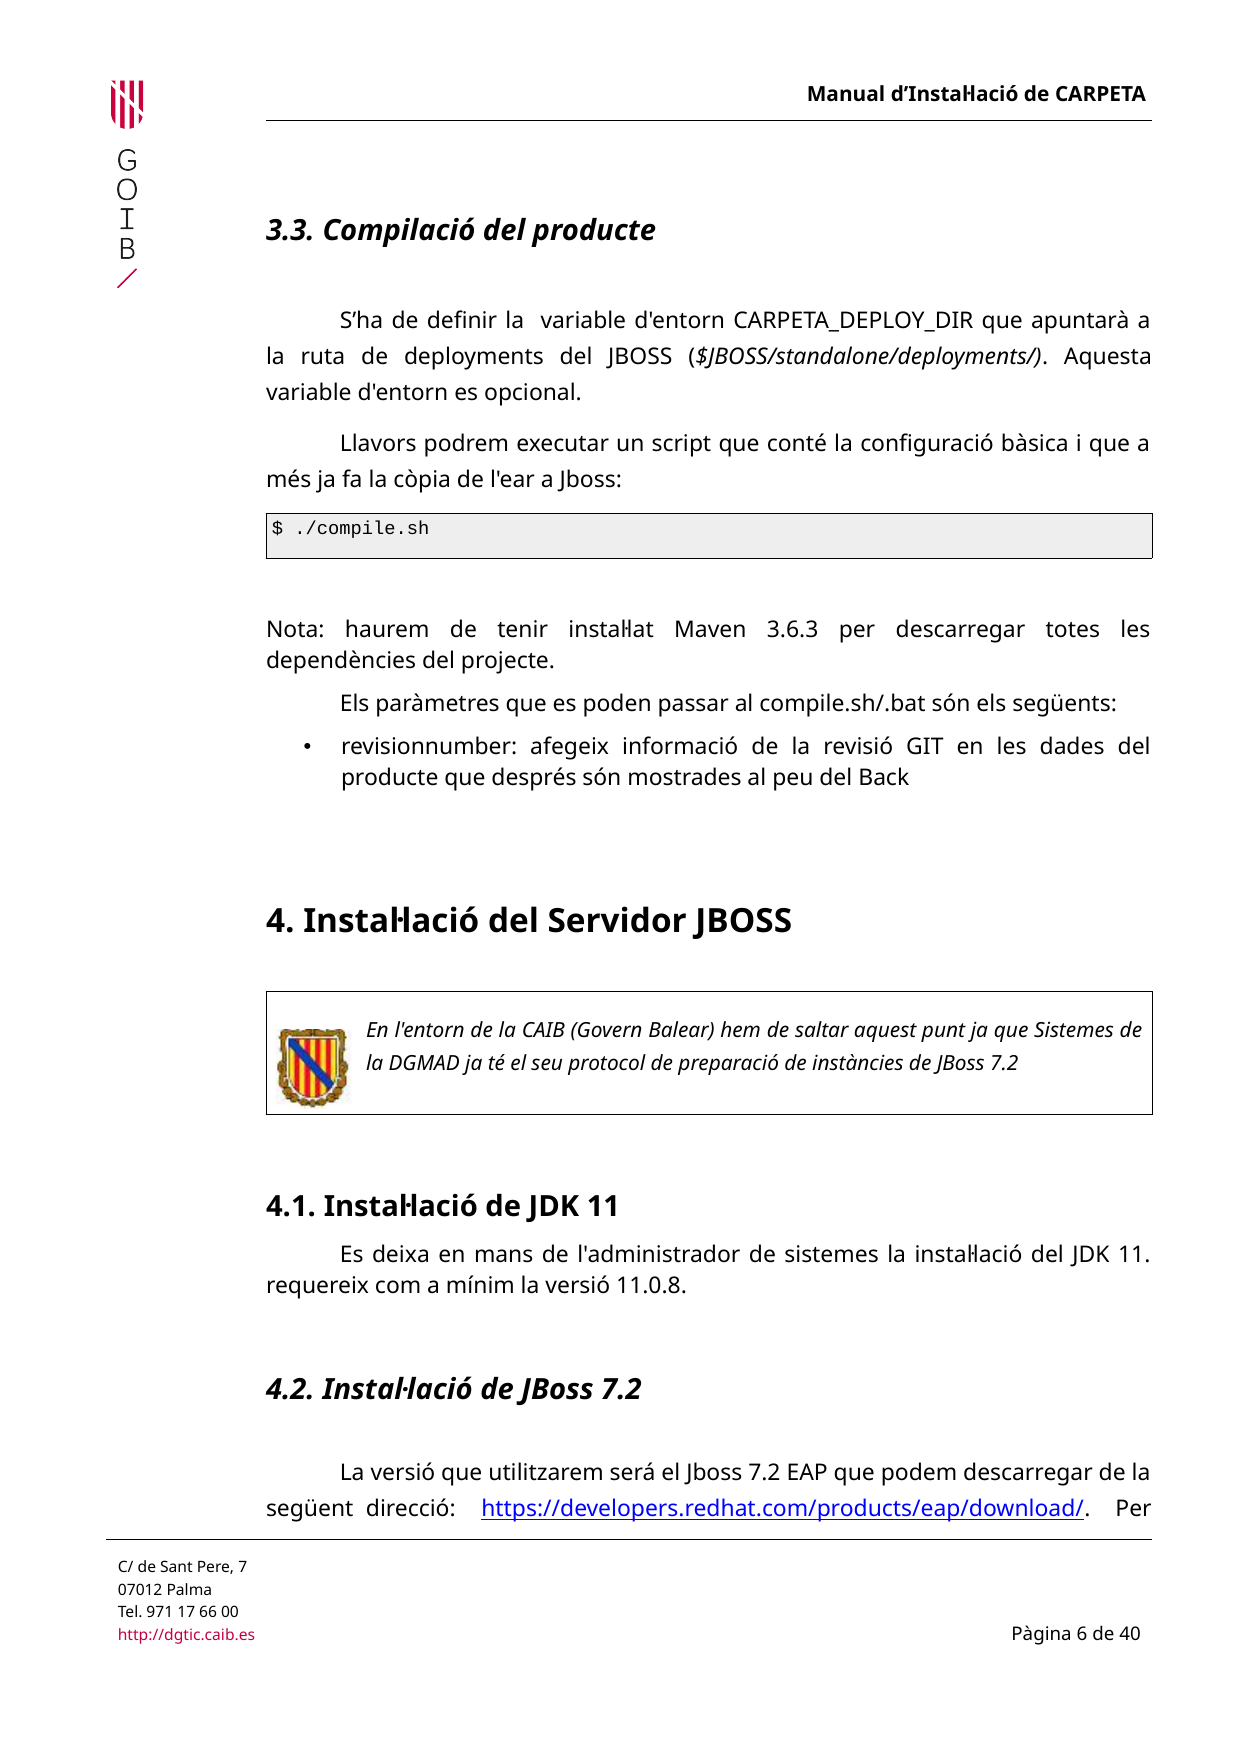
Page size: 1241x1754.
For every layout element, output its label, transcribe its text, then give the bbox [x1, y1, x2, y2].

table_header $ ./compile.sh [267, 514, 1152, 558]
subtitle Instal·lació del Servidor JBOSS [266, 896, 1152, 942]
table_header [267, 992, 360, 1114]
picture [82, 57, 172, 319]
text Llavors podrem executar un script que conté la configuració bàsica i que a més ja fa la còpia de l'ear a Jboss: [266, 427, 1152, 494]
text Nota: haurem de tenir instal·lat Maven 3.6.3 per descarregar totes les dependències del projecte. [266, 613, 1152, 675]
text S’ha de definir la variable d'entorn CARPETA_DEPLOY_DIR que apuntarà a la ruta de deployments del JBOSS ($JBOSS/standalone/deployments/). Aquesta variable d'entorn es opcional. [266, 304, 1152, 407]
list revisionnumber: afegeix informació de la revisió GIT en les dades del producte que després són mostrades al peu del Back [303, 730, 1152, 792]
text La versió que utilitzarem será el Jboss 7.2 EAP que podem descarregar de la següent direcció: https://developers.redhat.com/products/eap/download/. Per [266, 1420, 1152, 1523]
text Els paràmetres que es poden passar al compile.sh/.bat són els següents: [266, 687, 1152, 718]
subtitle Instal·lació de JBoss 7.2 [266, 1368, 1152, 1408]
picture [273, 1029, 353, 1109]
subtitle Compilació del producte [266, 209, 1152, 249]
table_header En l'entorn de la CAIB (Govern Balear) hem de saltar aquest punt ja que Sistemes de la DGMAD ja té el seu protocol de preparació de instàncies de JBoss 7.2 [360, 992, 1152, 1114]
subtitle Instal·lació de JDK 11 [266, 1185, 1152, 1225]
text Es deixa en mans de l'administrador de sistemes la instal·lació del JDK 11. requereix com a mínim la versió 11.0.8. [266, 1237, 1152, 1300]
